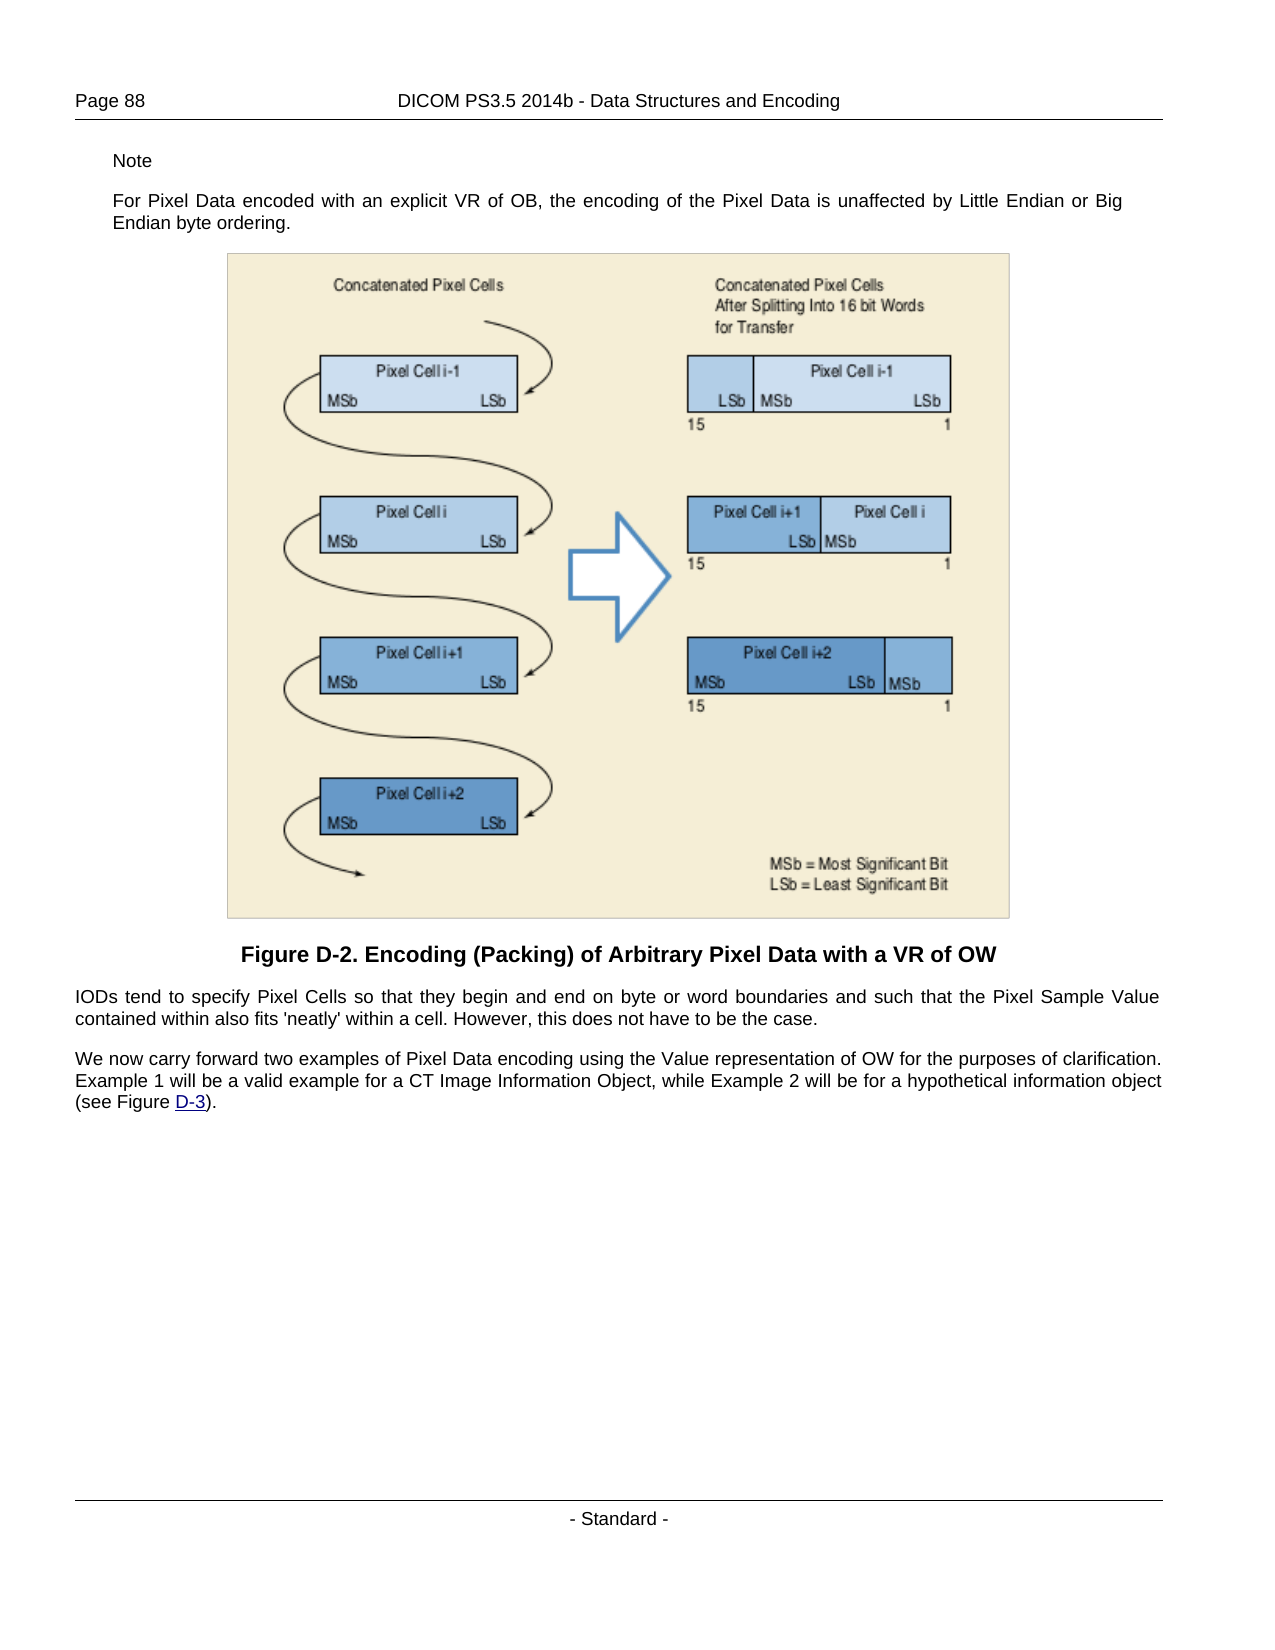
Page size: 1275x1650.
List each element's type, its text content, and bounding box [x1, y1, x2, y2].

text For Pixel Data encoded with an explicit VR of OB, the encoding of the Pixel Data is unaffected by Little Endian or Big Endian byte ordering. [112, 190, 1125, 233]
text IODs tend to specify Pixel Cells so that they begin and end on byte or word boundaries and such that the Pixel Sample Value contained within also fits 'neatly' within a cell. However, this does not have to be the case. [75, 986, 1162, 1029]
text Figure D-2. Encoding (Packing) of Arbitrary Pixel Data with a VR of OW [75, 942, 1162, 968]
text Note [112, 150, 1125, 172]
text We now carry forward two examples of Pixel Data encoding using the Value representation of OW for the purposes of clarification. Example 1 will be a valid example for a CT Image Information Object, while Example 2 will be for a hypothetical information object (see Figure D-3). [75, 1048, 1162, 1113]
picture [226, 252, 1011, 920]
